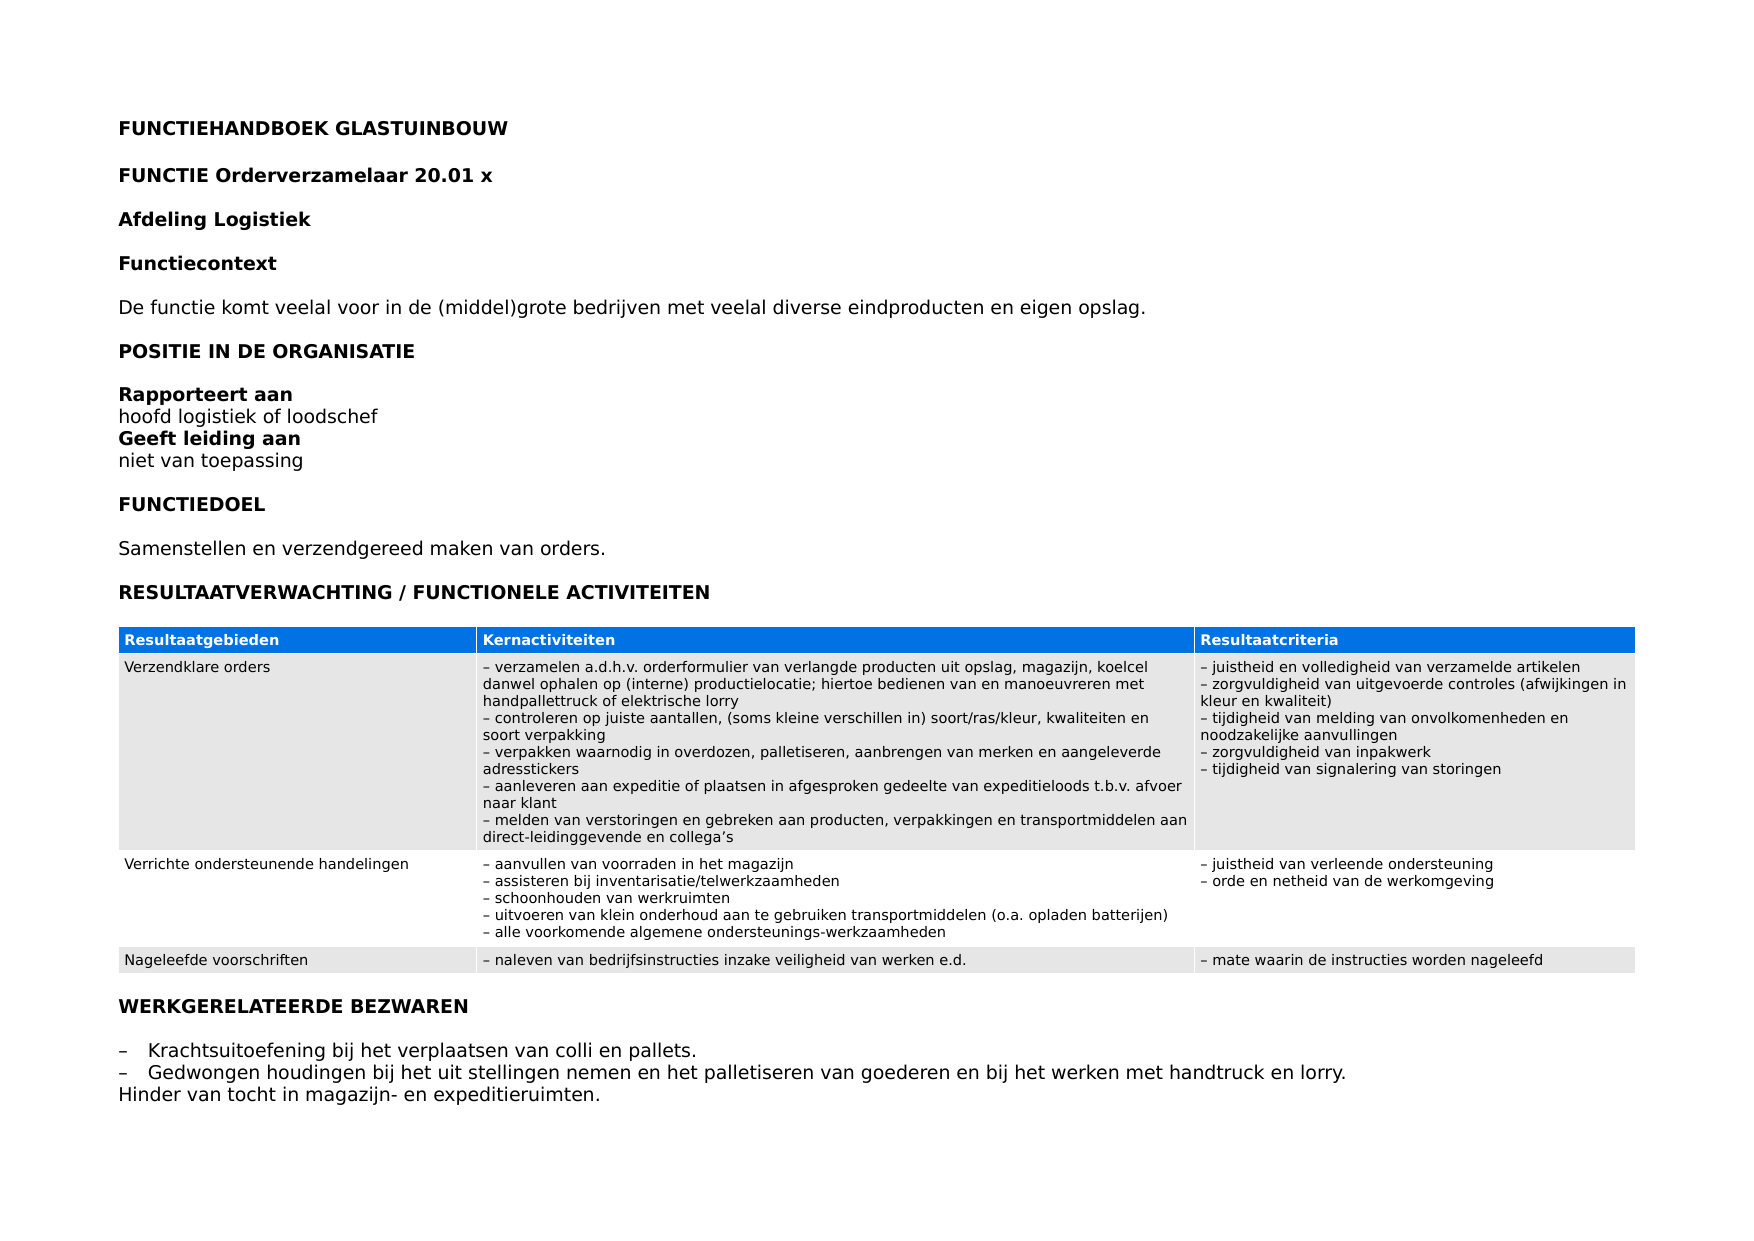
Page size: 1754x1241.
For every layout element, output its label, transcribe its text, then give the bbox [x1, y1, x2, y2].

table_header Resultaatcriteria [1195, 627, 1635, 653]
text niet van toepassing [118, 450, 1636, 472]
text Geeft leiding aan [118, 428, 1636, 450]
subtitle FUNCTIE Orderverzamelaar 20.01 x [118, 165, 1636, 187]
subtitle FUNCTIEHANDBOEK GLASTUINBOUW [118, 118, 1636, 140]
subtitle Functiecontext [118, 253, 1636, 275]
subtitle RESULTAATVERWACHTING / FUNCTIONELE ACTIVITEITEN [118, 582, 1636, 604]
table_cell Verrichte ondersteunende handelingen [119, 851, 476, 946]
table_cell – verzamelen a.d.h.v. orderformulier van verlangde producten uit opslag, magazijn, koelcel danwel ophalen op (interne) productielocatie; hiertoe bedienen van en manoeuvreren met handpallettruck of elektrische lorry – controleren op juiste aantallen, (soms kleine verschillen in) soort/ras/kleur, kwaliteiten en soort verpakking – verpakken waarnodig in overdozen, palletiseren, aanbrengen van merken en aangeleverde adresstickers – aanleveren aan expeditie of plaatsen in afgesproken gedeelte van expeditieloods t.b.v. afvoer naar klant – melden van verstoringen en gebreken aan producten, verpakkingen en transportmiddelen aan direct-leidinggevende en collega’s [477, 654, 1194, 850]
text – Gedwongen houdingen bij het uit stellingen nemen en het palletiseren van goederen en bij het werken met handtruck en lorry. [118, 1062, 1636, 1084]
table_header Resultaatgebieden [119, 627, 476, 653]
table_cell – naleven van bedrijfsinstructies inzake veiligheid van werken e.d. [477, 947, 1194, 973]
text De functie komt veelal voor in de (middel)grote bedrijven met veelal diverse eindproducten en eigen opslag. [118, 297, 1636, 319]
table_cell – juistheid van verleende ondersteuning – orde en netheid van de werkomgeving [1195, 851, 1635, 946]
subtitle FUNCTIEDOEL [118, 494, 1636, 516]
table_cell Verzendklare orders [119, 654, 476, 850]
text – Krachtsuitoefening bij het verplaatsen van colli en pallets. [118, 1040, 1636, 1062]
table_cell – aanvullen van voorraden in het magazijn – assisteren bij inventarisatie/telwerkzaamheden – schoonhouden van werkruimten – uitvoeren van klein onderhoud aan te gebruiken transportmiddelen (o.a. opladen batterijen) – alle voorkomende algemene ondersteunings-werkzaamheden [477, 851, 1194, 946]
table_cell – juistheid en volledigheid van verzamelde artikelen – zorgvuldigheid van uitgevoerde controles (afwijkingen in kleur en kwaliteit) – tijdigheid van melding van onvolkomenheden en noodzakelijke aanvullingen – zorgvuldigheid van inpakwerk – tijdigheid van signalering van storingen [1195, 654, 1635, 850]
subtitle Afdeling Logistiek [118, 209, 1636, 231]
table_header Kernactiviteiten [477, 627, 1194, 653]
text hoofd logistiek of loodschef [118, 406, 1636, 428]
table_cell – mate waarin de instructies worden nageleefd [1195, 947, 1635, 973]
table_cell Nageleefde voorschriften [119, 947, 476, 973]
text Samenstellen en verzendgereed maken van orders. [118, 538, 1636, 560]
subtitle POSITIE IN DE ORGANISATIE [118, 341, 1636, 362]
text Hinder van tocht in magazijn- en expeditieruimten. [118, 1084, 1636, 1106]
text Rapporteert aan [118, 384, 1636, 406]
subtitle WERKGERELATEERDE BEZWAREN [118, 996, 1636, 1018]
